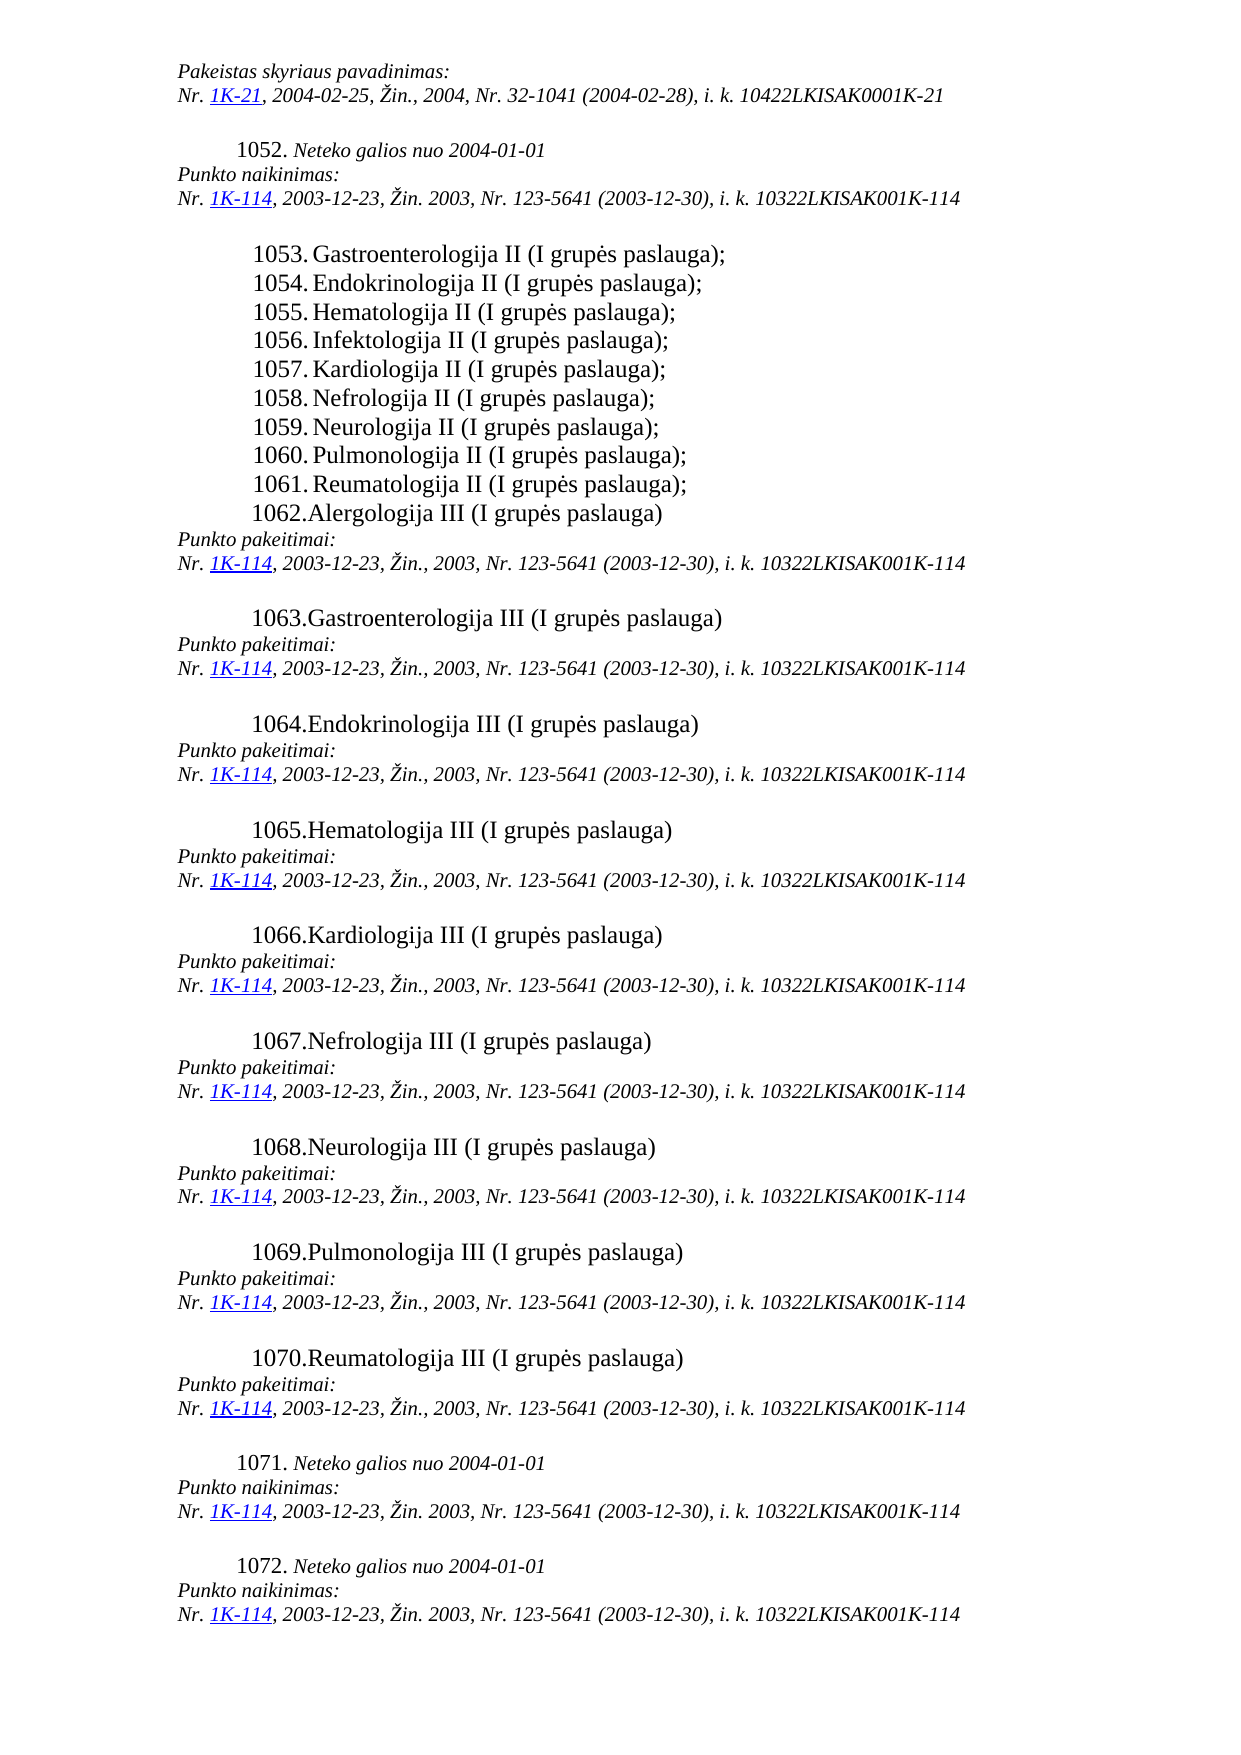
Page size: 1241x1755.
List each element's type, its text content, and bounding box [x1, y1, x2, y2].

text Nr. 1K-21, 2004-02-25, Žin., 2004, Nr. 32-1041 (2004-02-28), i. k. 10422LKISAK0001K-21 [177, 83, 1181, 107]
text Nr. 1K-114, 2003-12-23, Žin., 2003, Nr. 123-5641 (2003-12-30), i. k. 10322LKISAK001K-114 [177, 762, 1181, 786]
text Punkto pakeitimai: [177, 1055, 1181, 1079]
text Nr. 1K-114, 2003-12-23, Žin. 2003, Nr. 123-5641 (2003-12-30), i. k. 10322LKISAK001K-114 [177, 1499, 1181, 1523]
text 1068.Neurologija III (I grupės paslauga) [177, 1132, 1181, 1160]
text Nr. 1K-114, 2003-12-23, Žin., 2003, Nr. 123-5641 (2003-12-30), i. k. 10322LKISAK001K-114 [177, 1396, 1181, 1420]
text 1070.Reumatologija III (I grupės paslauga) [177, 1343, 1181, 1372]
text Nr. 1K-114, 2003-12-23, Žin., 2003, Nr. 123-5641 (2003-12-30), i. k. 10322LKISAK001K-114 [177, 1184, 1181, 1208]
text Punkto naikinimas: [177, 1578, 1181, 1602]
text Punkto pakeitimai: [177, 632, 1181, 656]
text Punkto pakeitimai: [177, 1160, 1181, 1184]
text 1063.Gastroenterologija III (I grupės paslauga) [177, 603, 1181, 632]
text Punkto pakeitimai: [177, 527, 1181, 551]
text 1069.Pulmonologija III (I grupės paslauga) [177, 1237, 1181, 1266]
text 1067.Nefrologija III (I grupės paslauga) [177, 1026, 1181, 1055]
text 1056. Infektologija II (I grupės paslauga); [177, 325, 1181, 354]
text Nr. 1K-114, 2003-12-23, Žin. 2003, Nr. 123-5641 (2003-12-30), i. k. 10322LKISAK001K-114 [177, 1602, 1181, 1626]
text Punkto pakeitimai: [177, 949, 1181, 973]
text Nr. 1K-114, 2003-12-23, Žin., 2003, Nr. 123-5641 (2003-12-30), i. k. 10322LKISAK001K-114 [177, 1079, 1181, 1103]
text Pakeistas skyriaus pavadinimas: [177, 59, 1181, 83]
text Nr. 1K-114, 2003-12-23, Žin. 2003, Nr. 123-5641 (2003-12-30), i. k. 10322LKISAK001K-114 [177, 186, 1181, 210]
text 1054. Endokrinologija II (I grupės paslauga); [177, 268, 1181, 297]
text Nr. 1K-114, 2003-12-23, Žin., 2003, Nr. 123-5641 (2003-12-30), i. k. 10322LKISAK001K-114 [177, 656, 1181, 680]
text 1053. Gastroenterologija II (I grupės paslauga); [177, 239, 1181, 268]
text 1071. Neteko galios nuo 2004-01-01 [177, 1448, 1181, 1475]
text Nr. 1K-114, 2003-12-23, Žin., 2003, Nr. 123-5641 (2003-12-30), i. k. 10322LKISAK001K-114 [177, 973, 1181, 997]
text 1072. Neteko galios nuo 2004-01-01 [177, 1552, 1181, 1578]
text 1058. Nefrologija II (I grupės paslauga); [177, 383, 1181, 412]
text Punkto naikinimas: [177, 162, 1181, 186]
text 1061. Reumatologija II (I grupės paslauga); [177, 469, 1181, 498]
text 1052. Neteko galios nuo 2004-01-01 [177, 136, 1181, 162]
text Punkto pakeitimai: [177, 738, 1181, 762]
text 1064.Endokrinologija III (I grupės paslauga) [177, 709, 1181, 738]
text 1055. Hematologija II (I grupės paslauga); [177, 297, 1181, 325]
text 1065.Hematologija III (I grupės paslauga) [177, 815, 1181, 843]
text Nr. 1K-114, 2003-12-23, Žin., 2003, Nr. 123-5641 (2003-12-30), i. k. 10322LKISAK001K-114 [177, 551, 1181, 575]
text 1066.Kardiologija III (I grupės paslauga) [177, 920, 1181, 949]
text Nr. 1K-114, 2003-12-23, Žin., 2003, Nr. 123-5641 (2003-12-30), i. k. 10322LKISAK001K-114 [177, 1290, 1181, 1314]
text 1057. Kardiologija II (I grupės paslauga); [177, 354, 1181, 383]
text 1062.Alergologija III (I grupės paslauga) [177, 498, 1181, 527]
text 1060. Pulmonologija II (I grupės paslauga); [177, 440, 1181, 469]
text Punkto pakeitimai: [177, 1266, 1181, 1290]
text 1059. Neurologija II (I grupės paslauga); [177, 412, 1181, 440]
text Nr. 1K-114, 2003-12-23, Žin., 2003, Nr. 123-5641 (2003-12-30), i. k. 10322LKISAK001K-114 [177, 868, 1181, 892]
text Punkto naikinimas: [177, 1475, 1181, 1499]
text Punkto pakeitimai: [177, 1372, 1181, 1396]
text Punkto pakeitimai: [177, 843, 1181, 868]
